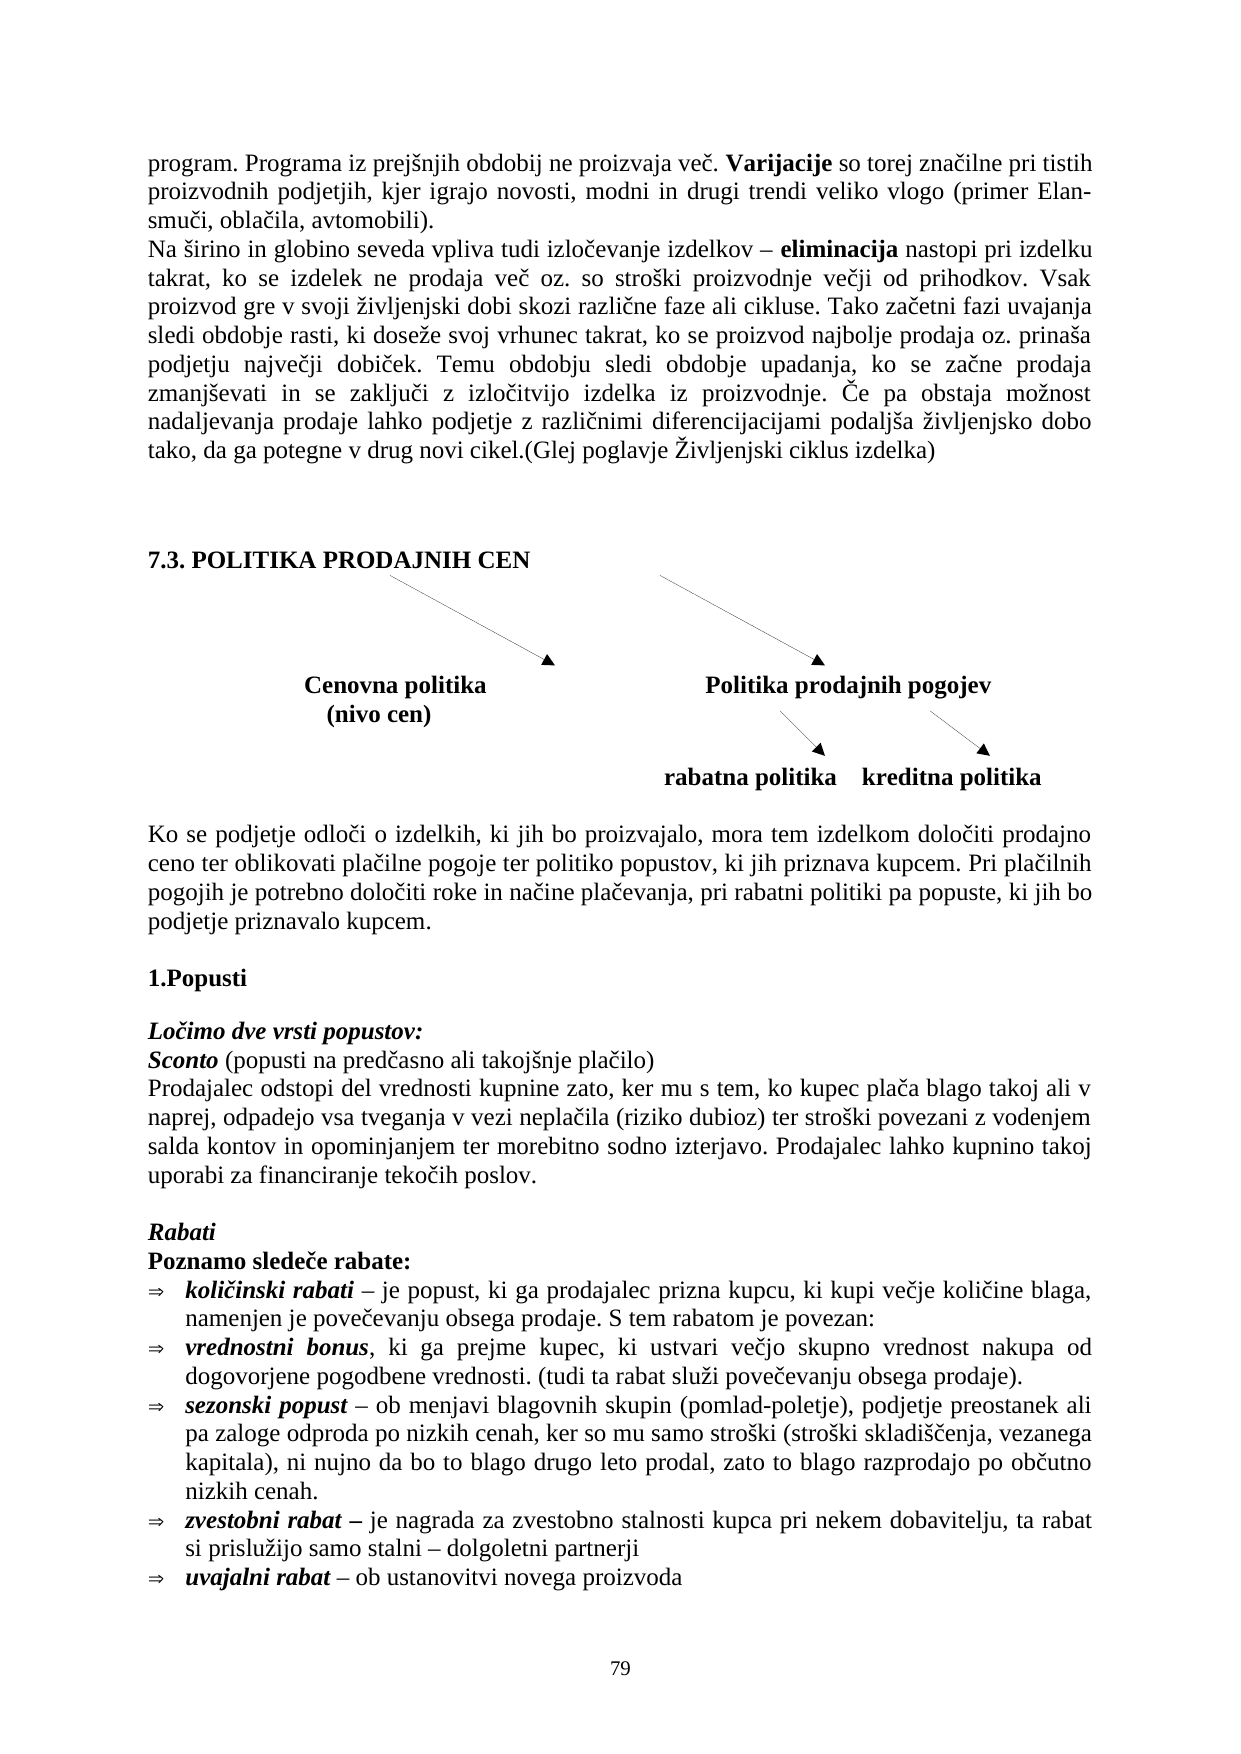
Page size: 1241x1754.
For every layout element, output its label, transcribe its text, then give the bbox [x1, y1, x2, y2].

text Ko se podjetje odloči o izdelkih, ki jih bo proizvajalo, mora tem izdelkom določiti prodajno ceno ter oblikovati plačilne pogoje ter politiko popustov, ki jih priznava kupcem. Pri plačilnih pogojih je potrebno določiti roke in načine plačevanja, pri rabatni politiki pa popuste, ki jih bo podjetje priznavalo kupcem. [148, 819, 1093, 934]
list zvestobni rabat – je nagrada za zvestobno stalnosti kupca pri nekem dobavitelju, ta rabat si prislužijo samo stalni – dolgoletni partnerji [148, 1505, 1093, 1562]
text (nivo cen) [295, 699, 1093, 728]
subtitle 7.3. POLITIKA PRODAJNIH CEN [148, 545, 1093, 574]
list količinski rabati – je popust, ki ga prodajalec prizna kupcu, ki kupi večje količine blaga, namenjen je povečevanju obsega prodaje. S tem rabatom je povezan: [148, 1275, 1093, 1332]
text program. Programa iz prejšnjih obdobij ne proizvaja več. Varijacije so torej značilne pri tistih proizvodnih podjetjih, kjer igrajo novosti, modni in drugi trendi veliko vlogo (primer Elan- smuči, oblačila, avtomobili). [148, 148, 1093, 234]
text Na širino in globino seveda vpliva tudi izločevanje izdelkov – eliminacija nastopi pri izdelku takrat, ko se izdelek ne prodaja več oz. so stroški proizvodnje večji od prihodkov. Vsak proizvod gre v svoji življenjski dobi skozi različne faze ali cikluse. Tako začetni fazi uvajanja sledi obdobje rasti, ki doseže svoj vrhunec takrat, ko se proizvod najbolje prodaja oz. prinaša podjetju največji dobiček. Temu obdobju sledi obdobje upadanja, ko se začne prodaja zmanjševati in se zaključi z izločitvijo izdelka iz proizvodnje. Če pa obstaja možnost nadaljevanja prodaje lahko podjetje z različnimi diferencijacijami podaljša življenjsko dobo tako, da ga potegne v drug novi cikel.(Glej poglavje Življenjski ciklus izdelka) [148, 234, 1093, 464]
text Ločimo dve vrsti popustov: [148, 1016, 1093, 1045]
list sezonski popust – ob menjavi blagovnih skupin (pomlad-poletje), podjetje preostanek ali pa zaloge odproda po nizkih cenah, ker so mu samo stroški (stroški skladiščenja, vezanega kapitala), ni nujno da bo to blago drugo leto prodal, zato to blago razprodajo po občutno nizkih cenah. [148, 1390, 1093, 1505]
subtitle 1.Popusti [148, 963, 1093, 992]
text Sconto (popusti na predčasno ali takojšnje plačilo) [148, 1045, 1093, 1073]
subtitle Rabati [148, 1217, 1093, 1246]
text Cenovna politika Politika prodajnih pogojev [148, 670, 1093, 699]
list vrednostni bonus, ki ga prejme kupec, ki ustvari večjo skupno vrednost nakupa od dogovorjene pogodbene vrednosti. (tudi ta rabat služi povečevanju obsega prodaje). [148, 1332, 1093, 1390]
text Poznamo sledeče rabate: [148, 1246, 1093, 1275]
text rabatna politika kreditna politika [590, 762, 1093, 791]
text Prodajalec odstopi del vrednosti kupnine zato, ker mu s tem, ko kupec plača blago takoj ali v naprej, odpadejo vsa tveganja v vezi neplačila (riziko dubioz) ter stroški povezani z vodenjem salda kontov in opominjanjem ter morebitno sodno izterjavo. Prodajalec lahko kupnino takoj uporabi za financiranje tekočih poslov. [148, 1073, 1093, 1188]
list uvajalni rabat – ob ustanovitvi novega proizvoda [148, 1562, 1093, 1591]
